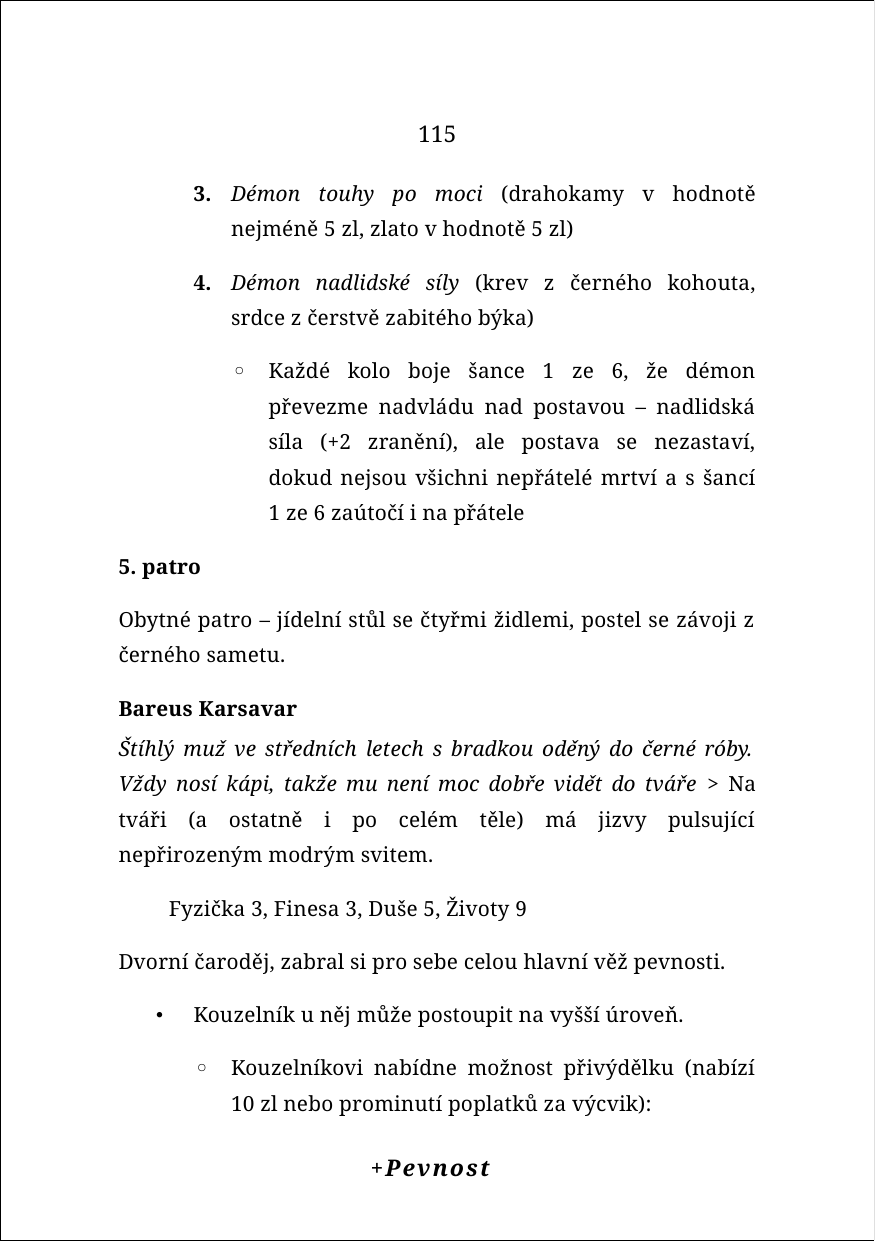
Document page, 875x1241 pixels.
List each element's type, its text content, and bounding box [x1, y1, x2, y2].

text Dvorní čaroděj, zabral si pro sebe celou hlavní věž pevnosti. [118, 947, 756, 975]
text Fyzička 3, Finesa 3, Duše 5, Životy 9 [168, 894, 756, 922]
list Každé kolo boje šance 1 ze 6, že démon převezme nadvládu nad postavou – nadlidská síla (+2 zranění), ale postava se nezastaví, dokud nejsou všichni nepřátelé mrtví a s šancí 1 ze 6 zaútočí i na přátele [231, 356, 756, 527]
text 5. patro [118, 552, 756, 580]
subtitle Bareus Karsavar [118, 694, 756, 722]
list Kouzelník u něj může postoupit na vyšší úroveň. [156, 1000, 756, 1029]
list Démon touhy po moci (drahokamy v hodnotě nejméně 5 zl, zlato v hodnotě 5 zl) [193, 179, 756, 243]
list Démon nadlidské síly (krev z černého kohouta, srdce z čerstvě zabitého býka) [193, 268, 756, 332]
list Kouzelníkovi nabídne možnost přivýdělku (nabízí 10 zl nebo prominutí poplatků za výcvik): [193, 1053, 756, 1117]
text Štíhlý muž ve středních letech s bradkou oděný do černé róby. Vždy nosí kápi, takže mu není moc dobře vidět do tváře > Na tváři (a ostatně i po celém těle) má jizvy pulsující nepřirozeným modrým svitem. [118, 734, 756, 869]
text Obytné patro – jídelní stůl se čtyřmi židlemi, postel se závoji z černého sametu. [118, 605, 756, 669]
